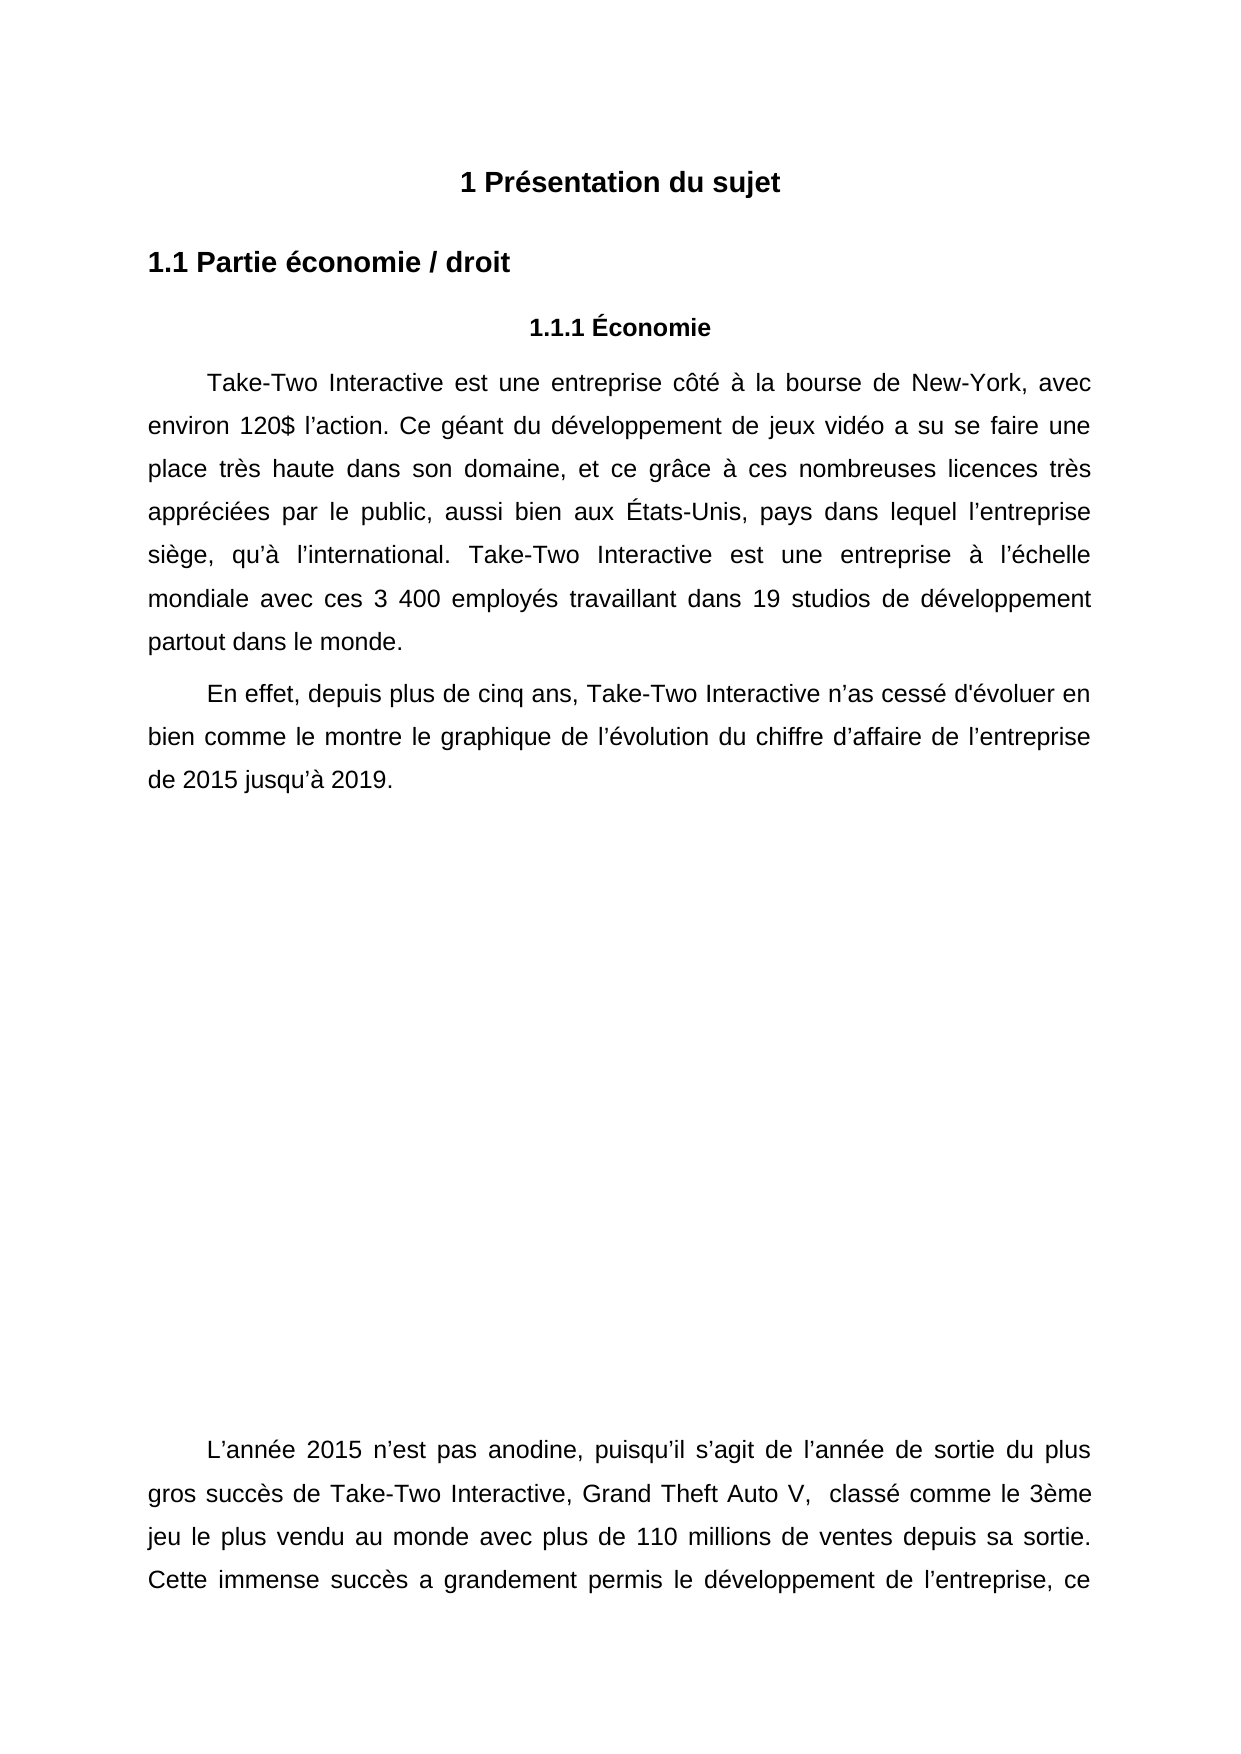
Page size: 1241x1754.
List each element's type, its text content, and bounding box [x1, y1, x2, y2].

subtitle Présentation du sujet [148, 165, 1093, 199]
text Take-Two Interactive est une entreprise côté à la bourse de New-York, avec environ 120$ l’action. Ce géant du développement de jeux vidéo a su se faire une place très haute dans son domaine, et ce grâce à ces nombreuses licences très appréciées par le public, aussi bien aux États-Unis, pays dans lequel l’entreprise siège, qu’à l’international. Take-Two Interactive est une entreprise à l’échelle mondiale avec ces 3 400 employés travaillant dans 19 studios de développement partout dans le monde. [148, 368, 1093, 656]
text En effet, depuis plus de cinq ans, Take-Two Interactive n’as cessé d'évoluer en bien comme le montre le graphique de l’évolution du chiffre d’affaire de l’entreprise de 2015 jusqu’à 2019. [148, 679, 1093, 794]
subtitle Économie [159, 313, 1081, 342]
subtitle Partie économie / droit [148, 245, 1093, 279]
text L’année 2015 n’est pas anodine, puisqu’il s’agit de l’année de sortie du plus gros succès de Take-Two Interactive, Grand Theft Auto V, classé comme le 3ème jeu le plus vendu au monde avec plus de 110 millions de ventes depuis sa sortie. Cette immense succès a grandement permis le développement de l’entreprise, ce [148, 1436, 1093, 1594]
